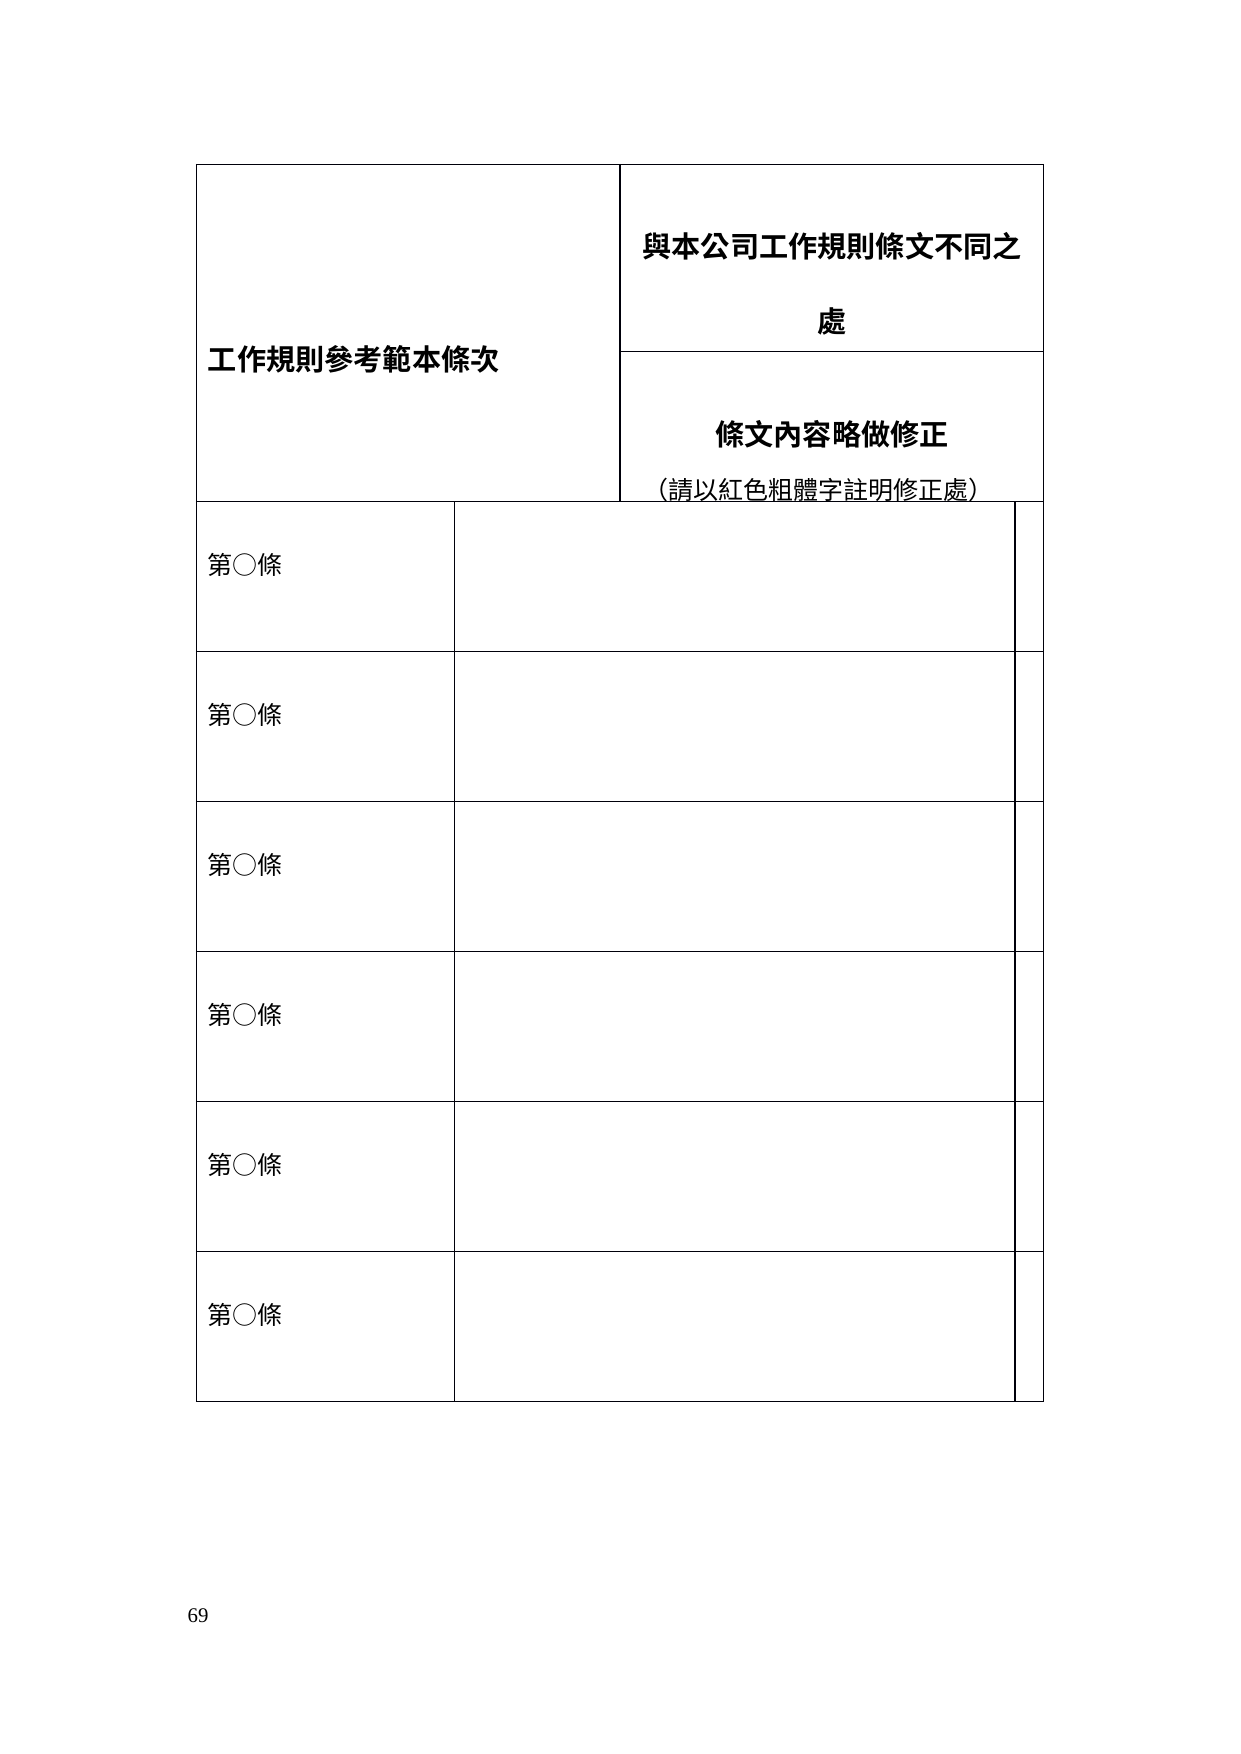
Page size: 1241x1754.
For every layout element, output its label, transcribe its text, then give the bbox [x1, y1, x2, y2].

table_cell 第○條 [197, 802, 454, 951]
table_cell [1016, 1252, 1043, 1401]
table_cell [455, 652, 1014, 801]
table_cell [1016, 1102, 1043, 1251]
table_cell [455, 1252, 1014, 1401]
table_cell 第○條 [197, 952, 454, 1101]
table_header 工作規則參考範本條次 [197, 165, 619, 501]
table_cell [1016, 502, 1043, 651]
table_cell 第○條 [197, 1252, 454, 1401]
table_cell 條文內容略做修正 （請以紅色粗體字註明修正處） [621, 352, 1043, 501]
table_cell [1016, 802, 1043, 951]
table_cell 第○條 [197, 1102, 454, 1251]
table_header 與本公司工作規則條文不同之處 [621, 165, 1043, 351]
table_cell [455, 802, 1014, 951]
table_cell [1016, 952, 1043, 1101]
table_cell [1016, 652, 1043, 801]
table_cell 第○條 [197, 652, 454, 801]
table_cell 第○條 [197, 502, 454, 651]
table_cell [455, 952, 1014, 1101]
table_cell [455, 1102, 1014, 1251]
table_cell [455, 502, 1014, 651]
